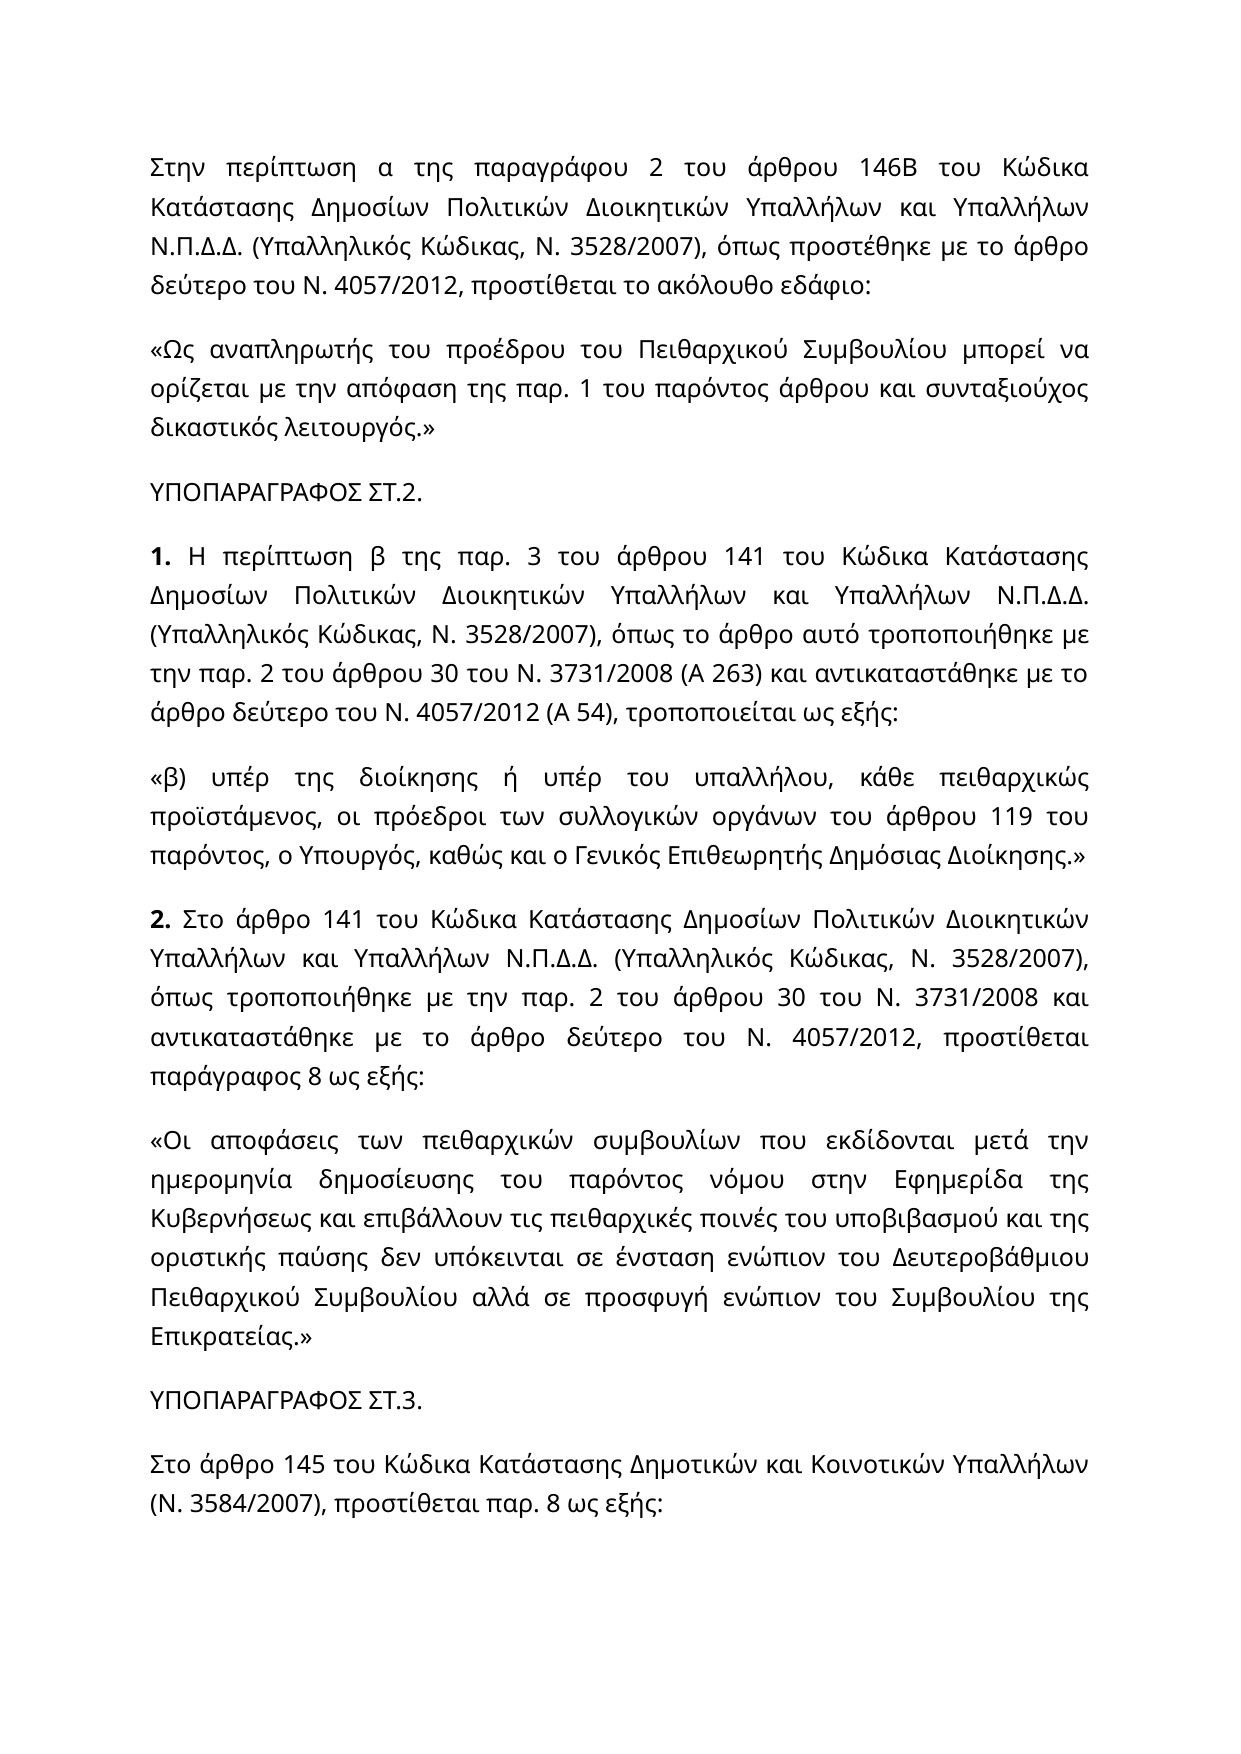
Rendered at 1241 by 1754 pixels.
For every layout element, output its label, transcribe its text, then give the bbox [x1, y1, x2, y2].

text «β) υπέρ της διοίκησης ή υπέρ του υπαλλήλου, κάθε πειθαρχικώς προϊστάμενος, οι πρόεδροι των συλλογικών οργάνων του άρθρου 119 του παρόντος, ο Υπουργός, καθώς και ο Γενικός Επιθεωρητής Δημόσιας Διοίκησης.» [150, 759, 1090, 872]
text 2. Στο άρθρο 141 του Κώδικα Κατάστασης Δημοσίων Πολιτικών Διοικητικών Υπαλλήλων και Υπαλλήλων Ν.Π.Δ.Δ. (Υπαλληλικός Κώδικας, Ν. 3528/2007), όπως τροποποιήθηκε με την παρ. 2 του άρθρου 30 του Ν. 3731/2008 και αντικαταστάθηκε με το άρθρο δεύτερο του Ν. 4057/2012, προστίθεται παράγραφος 8 ως εξής: [150, 902, 1090, 1092]
text 1. Η περίπτωση β της παρ. 3 του άρθρου 141 του Κώδικα Κατάστασης Δημοσίων Πολιτικών Διοικητικών Υπαλλήλων και Υπαλλήλων Ν.Π.Δ.Δ. (Υπαλληλικός Κώδικας, Ν. 3528/2007), όπως το άρθρο αυτό τροποποιήθηκε με την παρ. 2 του άρθρου 30 του Ν. 3731/2008 (Α 263) και αντικαταστάθηκε με το άρθρο δεύτερο του Ν. 4057/2012 (Α 54), τροποποιείται ως εξής: [150, 538, 1090, 729]
text ΥΠΟΠΑΡΑΓΡΑΦΟΣ ΣΤ.3. [150, 1382, 1090, 1417]
text ΥΠΟΠΑΡΑΓΡΑΦΟΣ ΣΤ.2. [150, 474, 1090, 508]
text Στο άρθρο 145 του Κώδικα Κατάστασης Δημοτικών και Κοινοτικών Υπαλλήλων (Ν. 3584/2007), προστίθεται παρ. 8 ως εξής: [150, 1447, 1090, 1520]
text «Οι αποφάσεις των πειθαρχικών συμβουλίων που εκδίδονται μετά την ημερομηνία δημοσίευσης του παρόντος νόμου στην Εφημερίδα της Κυβερνήσεως και επιβάλλουν τις πειθαρχικές ποινές του υποβιβασμού και της οριστικής παύσης δεν υπόκεινται σε ένσταση ενώπιον του Δευτεροβάθμιου Πειθαρχικού Συμβουλίου αλλά σε προσφυγή ενώπιον του Συμβουλίου της Επικρατείας.» [150, 1122, 1090, 1352]
text «Ως αναπληρωτής του προέδρου του Πειθαρχικού Συμβουλίου μπορεί να ορίζεται με την απόφαση της παρ. 1 του παρόντος άρθρου και συνταξιούχος δικαστικός λειτουργός.» [150, 332, 1090, 444]
text Στην περίπτωση α της παραγράφου 2 του άρθρου 146Β του Κώδικα Κατάστασης Δημοσίων Πολιτικών Διοικητικών Υπαλλήλων και Υπαλλήλων Ν.Π.Δ.Δ. (Υπαλληλικός Κώδικας, Ν. 3528/2007), όπως προστέθηκε με το άρθρο δεύτερο του Ν. 4057/2012, προστίθεται το ακόλουθο εδάφιο: [150, 150, 1090, 302]
